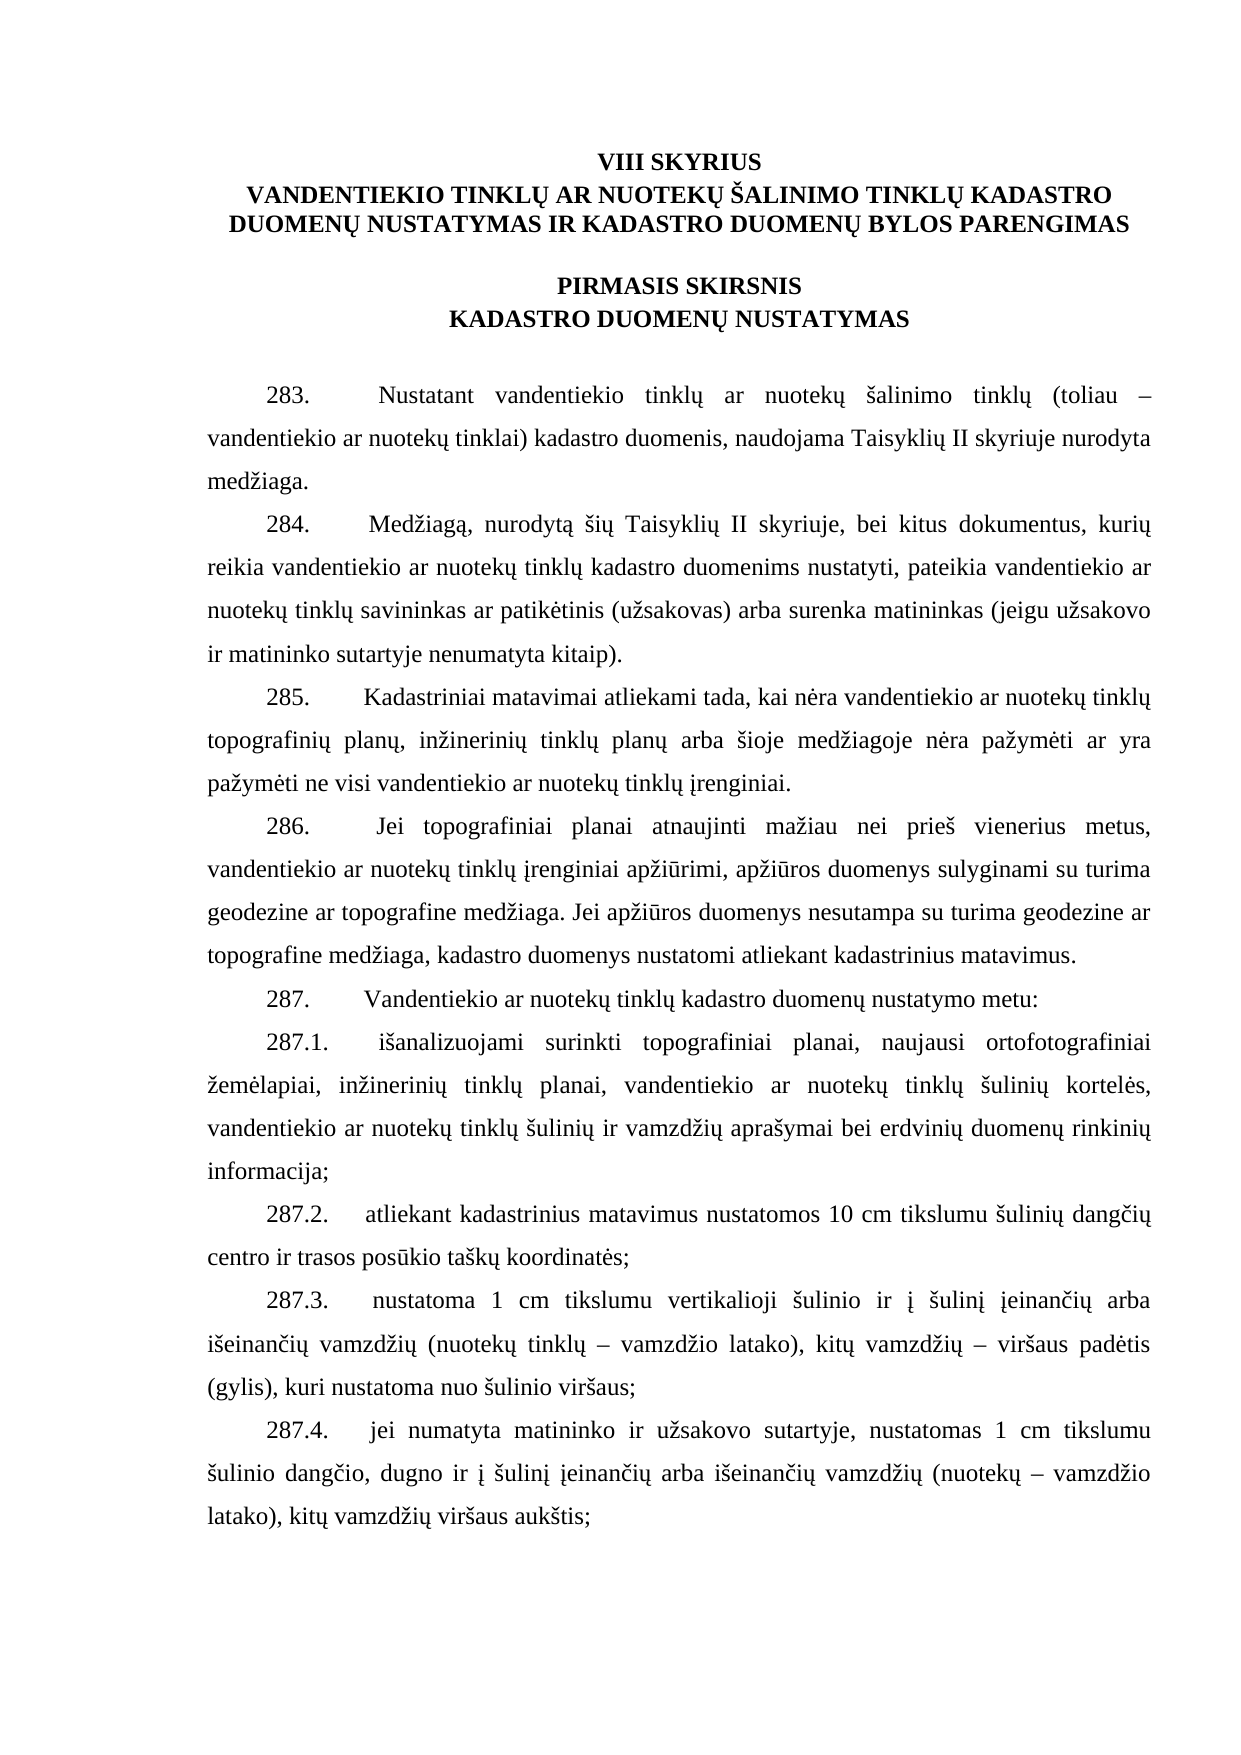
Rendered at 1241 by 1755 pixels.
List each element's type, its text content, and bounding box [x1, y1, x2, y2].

text 287.3. nustatoma 1 cm tikslumu vertikalioji šulinio ir į šulinį įeinančių arba išeinančių vamzdžių (nuotekų tinklų – vamzdžio latako), kitų vamzdžių – viršaus padėtis (gylis), kuri nustatoma nuo šulinio viršaus; [207, 1286, 1152, 1401]
text 286. Jei topografiniai planai atnaujinti mažiau nei prieš vienerius metus, vandentiekio ar nuotekų tinklų įrenginiai apžiūrimi, apžiūros duomenys sulyginami su turima geodezine ar topografine medžiaga. Jei apžiūros duomenys nesutampa su turima geodezine ar topografine medžiaga, kadastro duomenys nustatomi atliekant kadastrinius matavimus. [207, 811, 1152, 969]
text PIRMASIS SKIRSNIS [207, 271, 1152, 299]
text 287.4. jei numatyta matininko ir užsakovo sutartyje, nustatomas 1 cm tikslumu šulinio dangčio, dugno ir į šulinį įeinančių arba išeinančių vamzdžių (nuotekų – vamzdžio latako), kitų vamzdžių viršaus aukštis; [207, 1415, 1152, 1530]
text 283. Nustatant vandentiekio tinklų ar nuotekų šalinimo tinklų (toliau – vandentiekio ar nuotekų tinklai) kadastro duomenis, naudojama Taisyklių II skyriuje nurodyta medžiaga. [207, 380, 1152, 495]
text VANDENTIEKIO TINKLŲ AR NUOTEKŲ ŠALINIMO TINKLŲ KADASTRO DUOMENŲ NUSTATYMAS IR KADASTRO DUOMENŲ BYLOS PARENGIMAS [207, 180, 1152, 238]
text 287. Vandentiekio ar nuotekų tinklų kadastro duomenų nustatymo metu: [207, 984, 1152, 1012]
text 287.2. atliekant kadastrinius matavimus nustatomos 10 cm tikslumu šulinių dangčių centro ir trasos posūkio taškų koordinatės; [207, 1199, 1152, 1271]
text 287.1. išanalizuojami surinkti topografiniai planai, naujausi ortofotografiniai žemėlapiai, inžinerinių tinklų planai, vandentiekio ar nuotekų tinklų šulinių kortelės, vandentiekio ar nuotekų tinklų šulinių ir vamzdžių aprašymai bei erdvinių duomenų rinkinių informacija; [207, 1027, 1152, 1185]
text KADASTRO DUOMENŲ NUSTATYMAS [207, 304, 1152, 333]
text 284. Medžiagą, nurodytą šių Taisyklių II skyriuje, bei kitus dokumentus, kurių reikia vandentiekio ar nuotekų tinklų kadastro duomenims nustatyti, pateikia vandentiekio ar nuotekų tinklų savininkas ar patikėtinis (užsakovas) arba surenka matininkas (jeigu užsakovo ir matininko sutartyje nenumatyta kitaip). [207, 509, 1152, 667]
text 285. Kadastriniai matavimai atliekami tada, kai nėra vandentiekio ar nuotekų tinklų topografinių planų, inžinerinių tinklų planų arba šioje medžiagoje nėra pažymėti ar yra pažymėti ne visi vandentiekio ar nuotekų tinklų įrenginiai. [207, 682, 1152, 797]
text VIII SKYRIUS [207, 147, 1152, 176]
